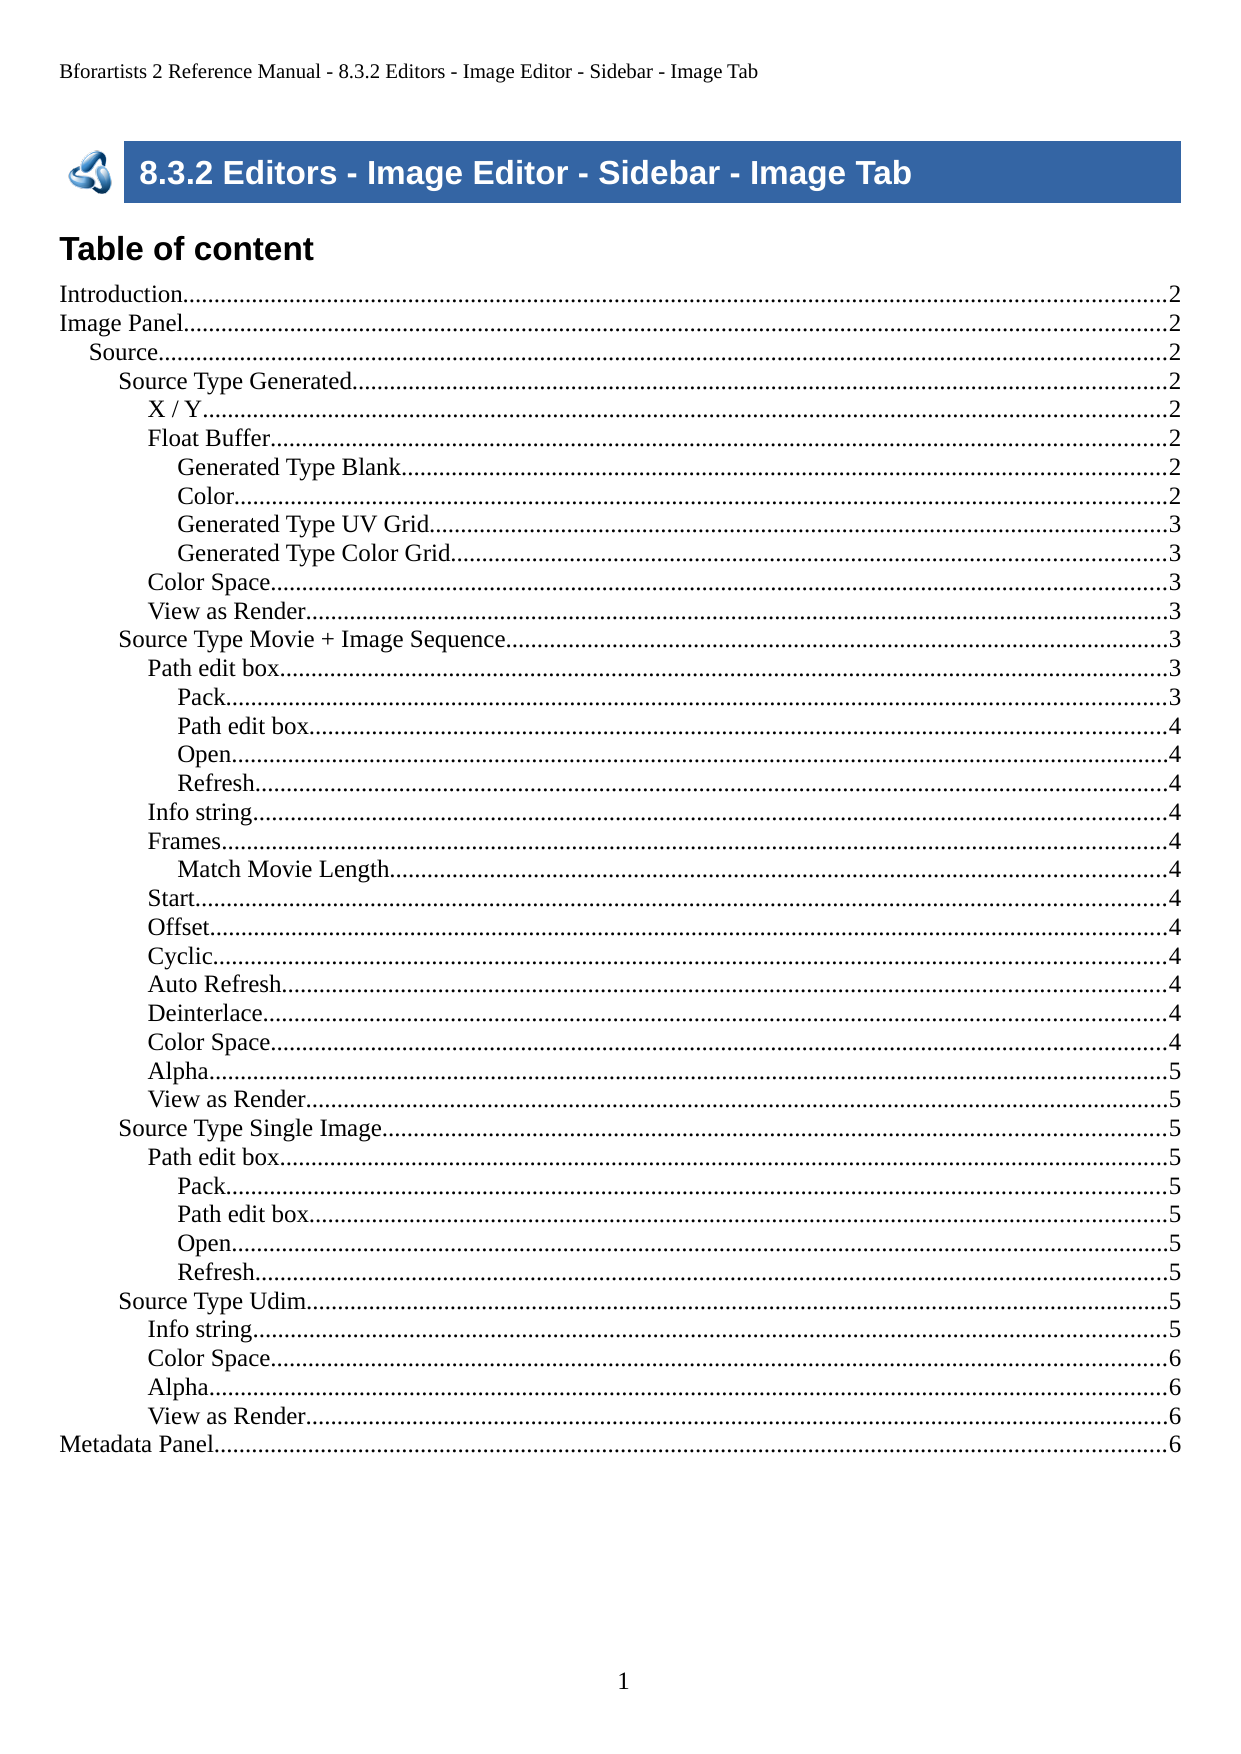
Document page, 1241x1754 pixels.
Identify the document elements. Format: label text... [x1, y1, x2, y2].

text Frames 4 [147, 826, 1181, 854]
text Path edit box 3 [147, 653, 1181, 682]
text Path edit box 5 [177, 1199, 1181, 1228]
text Source Type Movie + Image Sequence 3 [118, 624, 1181, 653]
text Color Space 4 [147, 1027, 1181, 1056]
text Info string 4 [147, 797, 1181, 826]
text Deinterlace 4 [147, 998, 1181, 1027]
text Alpha 6 [147, 1372, 1181, 1401]
text Source Type Single Image 5 [118, 1113, 1181, 1142]
text Open 4 [177, 739, 1181, 768]
text Source Type Udim 5 [118, 1286, 1181, 1314]
text Match Movie Length 4 [177, 854, 1181, 883]
text Generated Type Color Grid 3 [177, 538, 1181, 567]
text Auto Refresh 4 [147, 969, 1181, 998]
text Float Buffer 2 [147, 423, 1181, 452]
text Color Space 3 [147, 567, 1181, 596]
text Source 2 [88, 337, 1181, 366]
text Image Panel 2 [59, 308, 1181, 337]
text Introduction 2 [59, 279, 1181, 308]
text Generated Type UV Grid 3 [177, 509, 1181, 538]
text X / Y 2 [147, 394, 1181, 423]
text Source Type Generated 2 [118, 366, 1181, 394]
text View as Render 6 [147, 1401, 1181, 1429]
text Offset 4 [147, 912, 1181, 941]
picture [65, 147, 114, 197]
text Cyclic 4 [147, 941, 1181, 969]
text Info string 5 [147, 1314, 1181, 1343]
text Color 2 [177, 481, 1181, 509]
text Generated Type Blank 2 [177, 452, 1181, 481]
text Pack 3 [177, 682, 1181, 711]
table_header [59, 141, 124, 203]
text Path edit box 4 [177, 711, 1181, 739]
text Start 4 [147, 883, 1181, 912]
text Path edit box 5 [147, 1142, 1181, 1171]
table_header 8.3.2 Editors - Image Editor - Sidebar - Image Tab [124, 141, 1181, 203]
text Open 5 [177, 1228, 1181, 1257]
text Pack 5 [177, 1171, 1181, 1199]
text Alpha 5 [147, 1056, 1181, 1084]
text Refresh 4 [177, 768, 1181, 797]
text View as Render 5 [147, 1084, 1181, 1113]
text View as Render 3 [147, 596, 1181, 624]
text Color Space 6 [147, 1343, 1181, 1372]
subtitle Table of content [59, 228, 1181, 267]
text Metadata Panel 6 [59, 1429, 1181, 1458]
text Refresh 5 [177, 1257, 1181, 1286]
